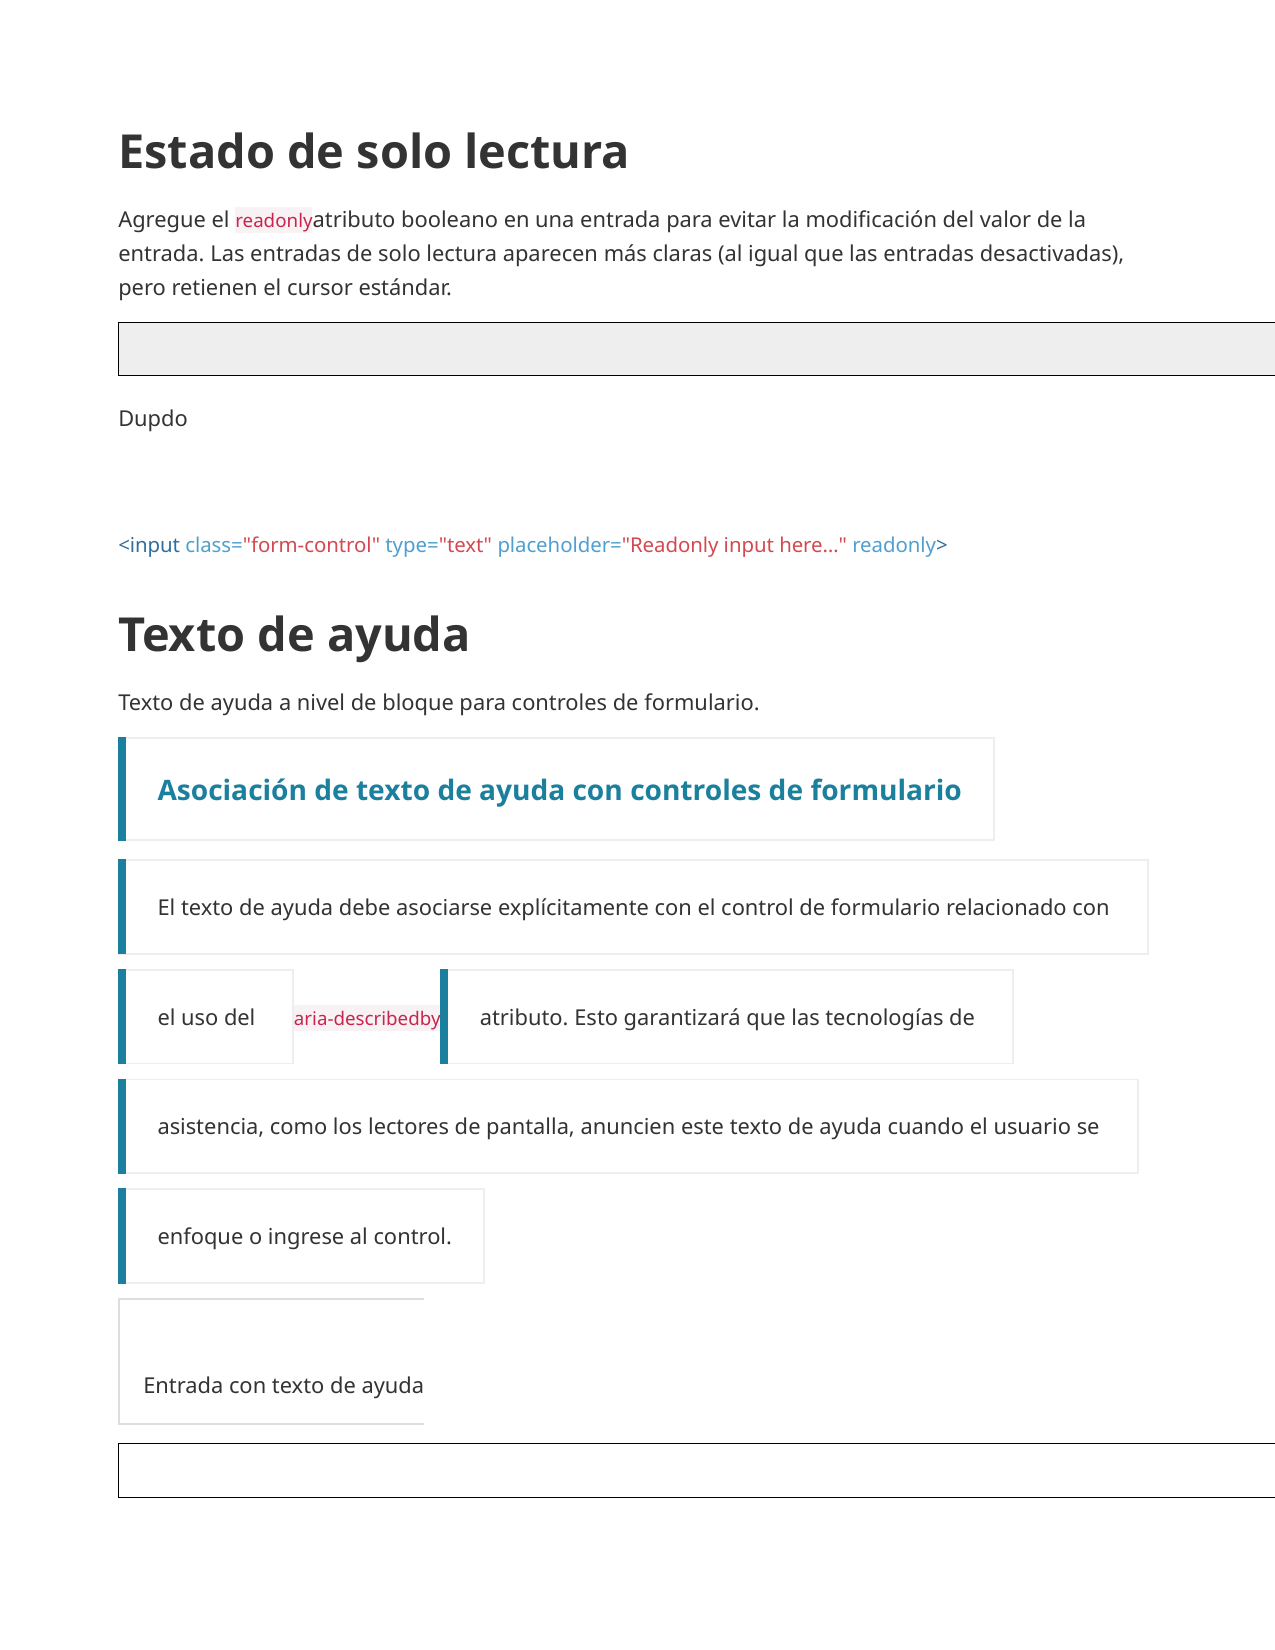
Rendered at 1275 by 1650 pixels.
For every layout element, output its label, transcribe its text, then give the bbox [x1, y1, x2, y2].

subtitle Texto de ayuda [118, 601, 1157, 665]
text <input class="form-control" type="text" placeholder="Readonly input here…" readonly> [118, 531, 1157, 559]
text Agregue el readonlyatributo booleano en una entrada para evitar la modificación del valor de la entrada. Las entradas de solo lectura aparecen más claras (al igual que las entradas desactivadas), pero retienen el cursor estándar. [118, 204, 1157, 302]
subtitle [995, 737, 1157, 841]
text Entrada con texto de ayuda [118, 1298, 1157, 1443]
text El texto de ayuda debe asociarse explícitamente con el control de formulario relacionado con el uso del aria-describedbyatributo. Esto garantizará que las tecnologías de asistencia, como los lectores de pantalla, anuncien este texto de ayuda cuando el usuario se enfoque o ingrese al control. [118, 859, 1157, 1284]
text Texto de ayuda a nivel de bloque para controles de formulario. [118, 687, 1157, 717]
text Dupdo [118, 403, 1157, 433]
subtitle Estado de solo lectura [118, 118, 1157, 182]
subtitle Asociación de texto de ayuda con controles de formulario [126, 739, 993, 839]
